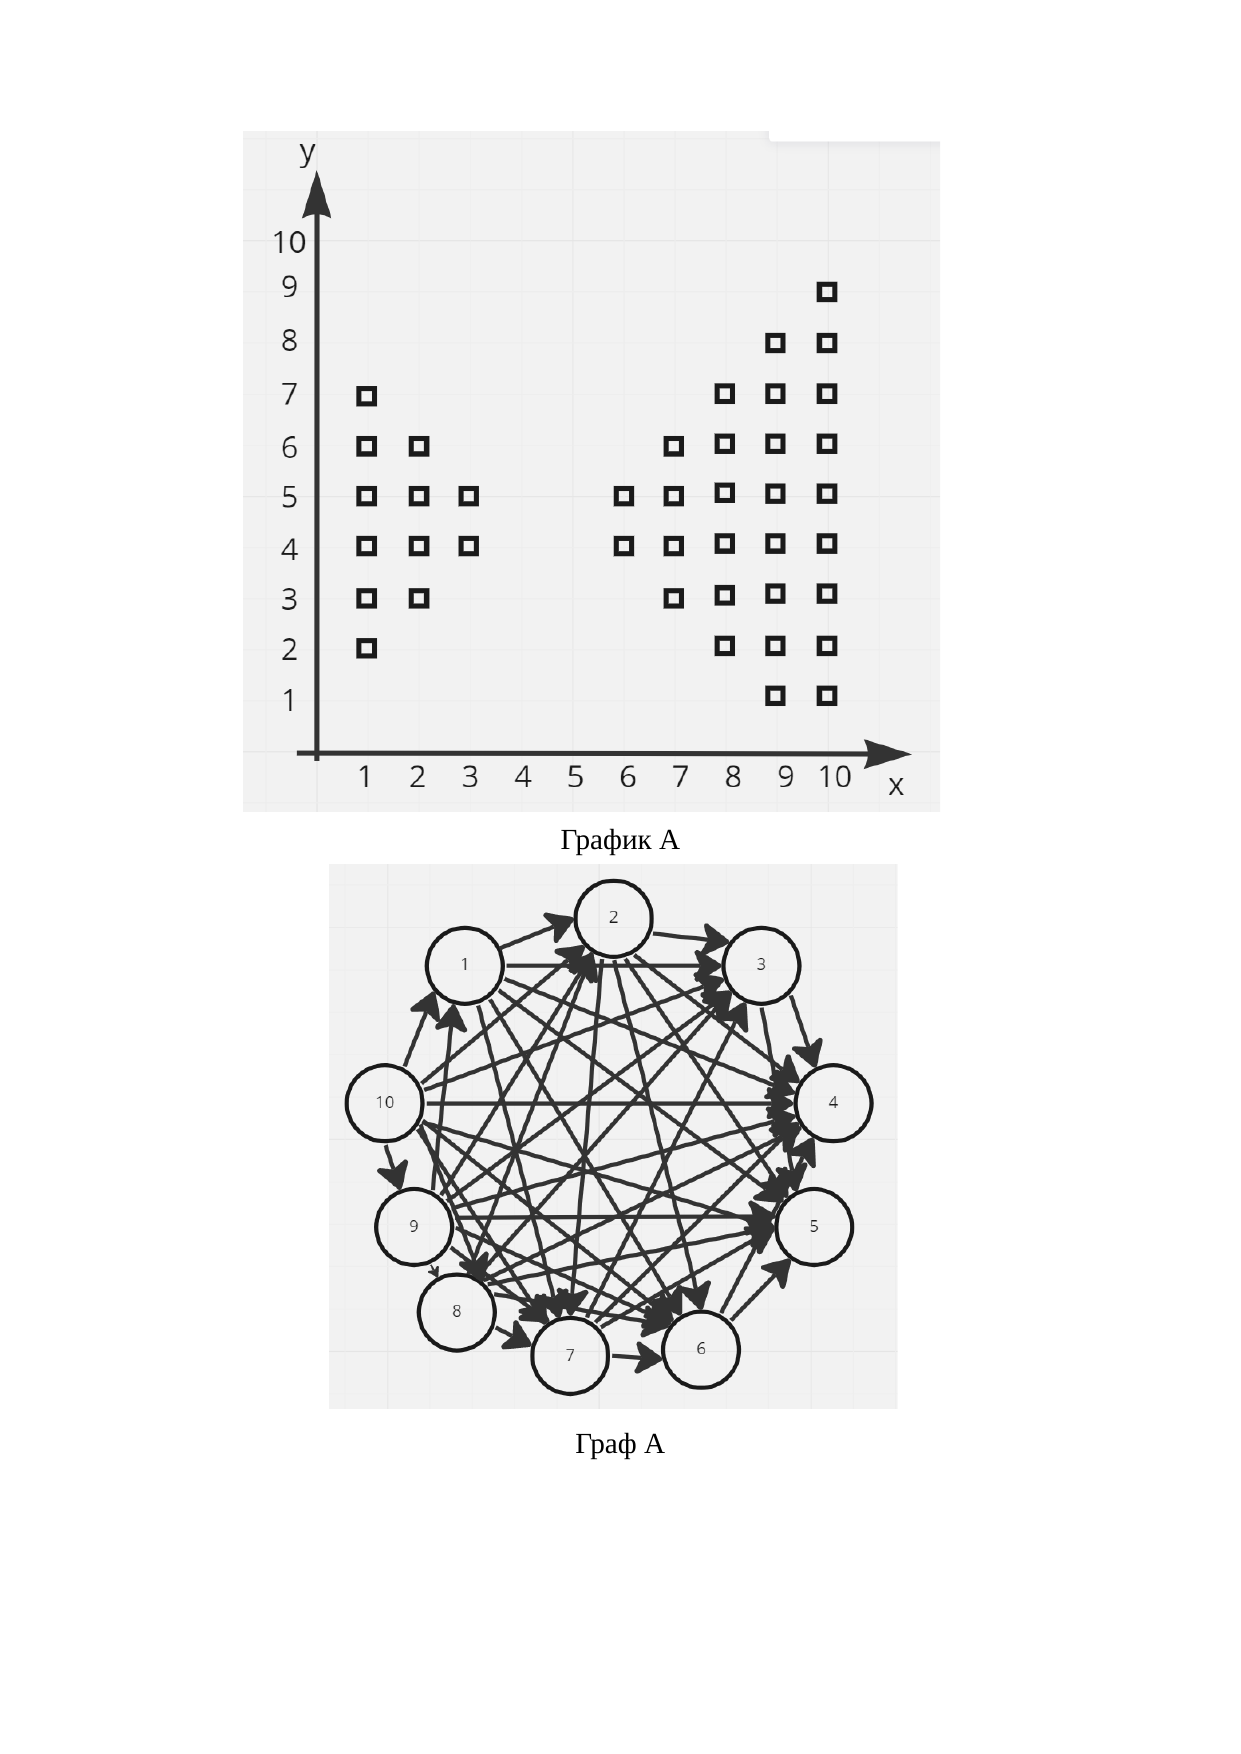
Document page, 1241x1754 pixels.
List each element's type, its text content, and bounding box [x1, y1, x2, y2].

text Граф А [118, 1426, 1122, 1460]
picture [329, 864, 898, 1409]
picture [243, 131, 940, 812]
text График А [118, 822, 1122, 856]
